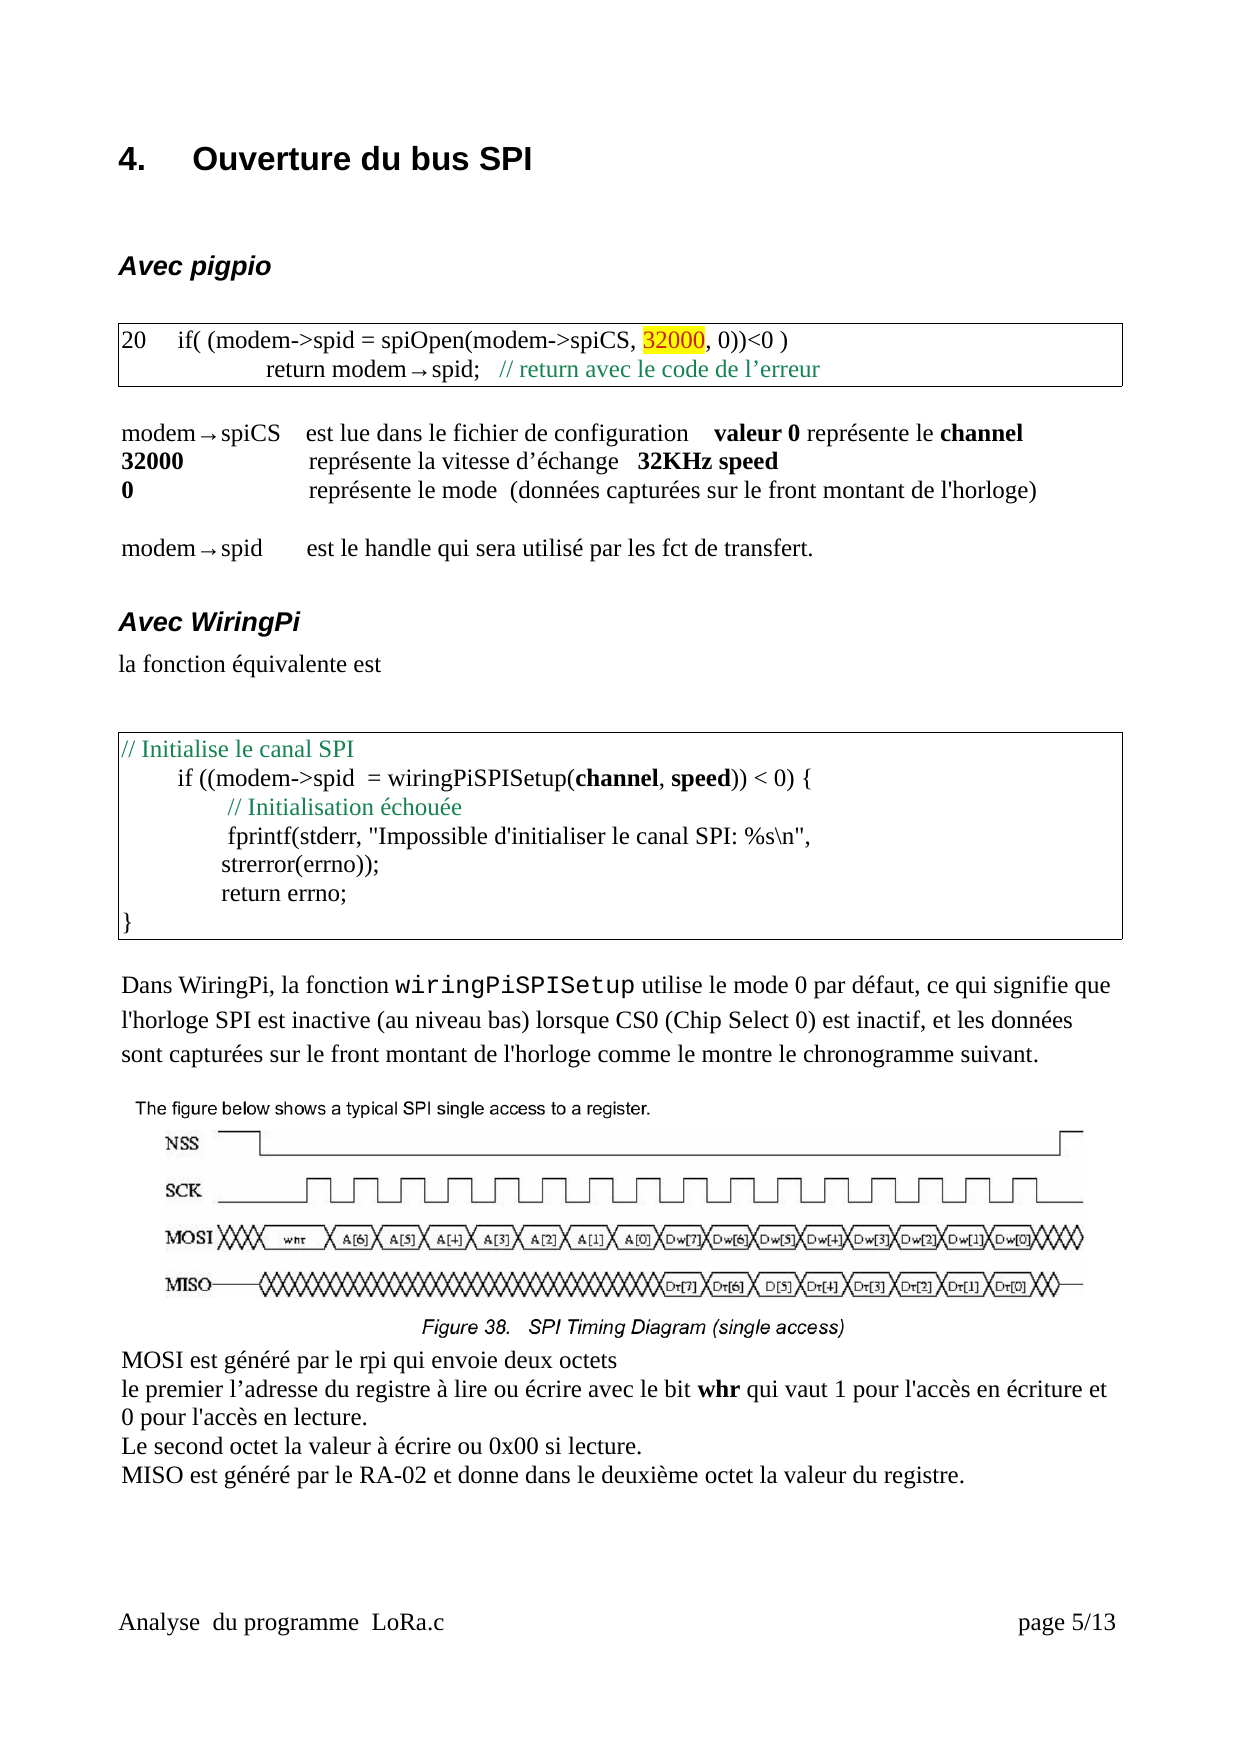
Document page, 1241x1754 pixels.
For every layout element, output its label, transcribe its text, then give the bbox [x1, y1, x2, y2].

text Dans WiringPi, la fonction wiringPiSPISetup utilise le mode 0 par défaut, ce qui signifie que l'horloge SPI est inactive (au niveau bas) lorsque CS0 (Chip Select 0) est inactif, et les données sont capturées sur le front montant de l'horloge comme le montre le chronogramme suivant. [118, 971, 1122, 1067]
text Le second octet la valeur à écrire ou 0x00 si lecture. MISO est généré par le RA-02 et donne dans le deuxième octet la valeur du registre. [118, 1431, 1122, 1489]
subtitle Avec pigpio [118, 250, 1122, 281]
text if ((modem->spid = wiringPiSPISetup(channel, speed)) < 0) { [119, 760, 1122, 789]
text MOSI est généré par le rpi qui envoie deux octets [118, 1345, 1122, 1374]
text le premier l’adresse du registre à lire ou écrire avec le bit whr qui vaut 1 pour l'accès en écriture et 0 pour l'accès en lecture. [118, 1374, 1122, 1431]
subtitle Avec WiringPi [118, 606, 1122, 637]
text } [119, 904, 1122, 939]
text modem→spid est le handle qui sera utilisé par les fct de transfert. [118, 533, 1122, 561]
text // Initialisation échouée [119, 789, 1122, 818]
text 0 représente le mode (données capturées sur le front montant de l'horloge) [118, 475, 1122, 504]
text modem→spiCS est lue dans le fichier de configuration valeur 0 représente le channel [118, 415, 1122, 446]
picture [121, 1086, 1120, 1345]
text 32000 représente la vitesse d’échange 32KHz speed [118, 446, 1122, 475]
text 20 if( (modem->spid = spiOpen(modem->spiCS, 32000, 0))<0 ) [119, 324, 1122, 351]
text strerror(errno)); return errno; [119, 847, 1122, 904]
text la fonction équivalente est [118, 649, 1122, 678]
text // Initialise le canal SPI [119, 733, 1122, 760]
text fprintf(stderr, "Impossible d'initialiser le canal SPI: %s\n", [119, 818, 1122, 847]
subtitle Ouverture du bus SPI [118, 139, 1122, 177]
text return modem→spid; // return avec le code de l’erreur [119, 351, 1122, 386]
